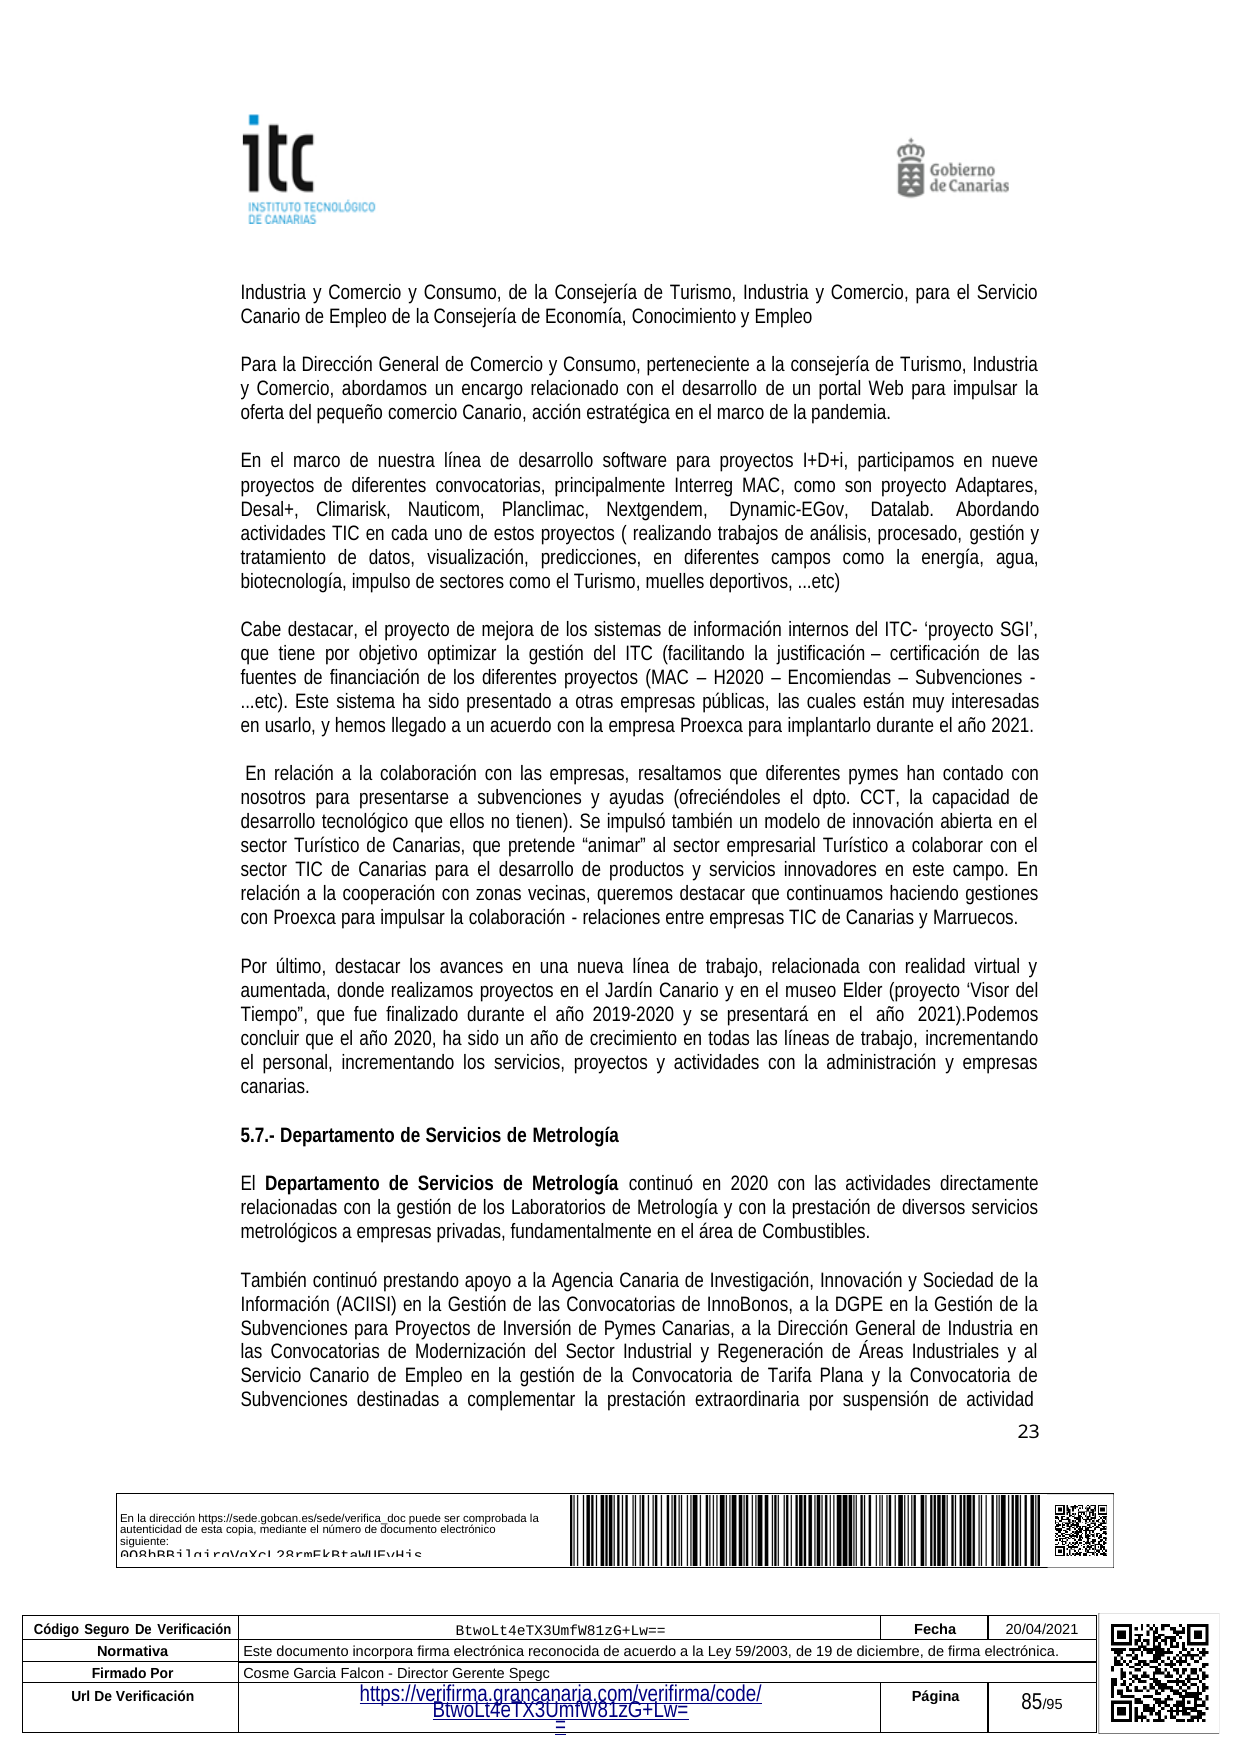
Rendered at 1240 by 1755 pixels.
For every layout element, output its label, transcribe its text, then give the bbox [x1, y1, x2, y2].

text Para la Dirección General de Comercio y Consumo, perteneciente a la consejería de Turismo, Industria y Comercio, abordamos un encargo relacionado con el desarrollo de un portal Web para impulsar la oferta del pequeño comercio Canario, acción estratégica en el marco de la pandemia. [240, 352, 1039, 424]
text 23 [10, 1418, 1039, 1444]
subtitle 5.7.- Departamento de Servicios de Metrología [240, 1123, 1125, 1147]
text Cabe destacar, el proyecto de mejora de los sistemas de información internos del ITC- ‘proyecto SGI’, que tiene por objetivo optimizar la gestión del ITC (facilitando la justificación – certificación de las fuentes de financiación de los diferentes proyectos (MAC – H2020 – Encomiendas – Subvenciones - [240, 617, 1039, 689]
text También continuó prestando apoyo a la Agencia Canaria de Investigación, Innovación y Sociedad de la Información (ACIISI) en la Gestión de las Convocatorias de InnoBonos, a la DGPE en la Gestión de la Subvenciones para Proyectos de Inversión de Pymes Canarias, a la Dirección General de Industria en las Convocatorias de Modernización del Sector Industrial y Regeneración de Áreas Industriales y al Servicio Canario de Empleo en la gestión de la Convocatoria de Tarifa Plana y la Convocatoria de Subvenciones destinadas a complementar la prestación extraordinaria por suspensión de actividad [240, 1267, 1039, 1411]
text El Departamento de Servicios de Metrología continuó en 2020 con las actividades directamente relacionadas con la gestión de los Laboratorios de Metrología y con la prestación de diversos servicios metrológicos a empresas privadas, fundamentalmente en el área de Combustibles. [240, 1171, 1039, 1243]
text En relación a la colaboración con las empresas, resaltamos que diferentes pymes han contado con nosotros para presentarse a subvenciones y ayudas (ofreciéndoles el dpto. CCT, la capacidad de desarrollo tecnológico que ellos no tienen). Se impulsó también un modelo de innovación abierta en el sector Turístico de Canarias, que pretende “animar” al sector empresarial Turístico a colaborar con el sector TIC de Canarias para el desarrollo de productos y servicios innovadores en este campo. En relación a la cooperación con zonas vecinas, queremos destacar que continuamos haciendo gestiones con Proexca para impulsar la colaboración - relaciones entre empresas TIC de Canarias y Marruecos. [240, 761, 1039, 929]
text En el marco de nuestra línea de desarrollo software para proyectos I+D+i, participamos en nueve proyectos de diferentes convocatorias, principalmente Interreg MAC, como son proyecto Adaptares, Desal+, Climarisk, Nauticom, Planclimac, Nextgendem, Dynamic-EGov, Datalab. Abordando actividades TIC en cada uno de estos proyectos ( realizando trabajos de análisis, procesado, gestión y tratamiento de datos, visualización, predicciones, en diferentes campos como la energía, agua, biotecnología, impulso de sectores como el Turismo, muelles deportivos, ...etc) [240, 448, 1039, 593]
text Por último, destacar los avances en una nueva línea de trabajo, relacionada con realidad virtual y aumentada, donde realizamos proyectos en el Jardín Canario y en el museo Elder (proyecto ‘Visor del Tiempo”, que fue finalizado durante el año 2019-2020 y se presentará en el año 2021).Podemos concluir que el año 2020, ha sido un año de crecimiento en todas las líneas de trabajo, incrementando el personal, incrementando los servicios, proyectos y actividades con la administración y empresas canarias. [240, 954, 1039, 1098]
text Industria y Comercio y Consumo, de la Consejería de Turismo, Industria y Comercio, para el Servicio Canario de Empleo de la Consejería de Economía, Conocimiento y Empleo [240, 280, 1039, 328]
text ...etc). Este sistema ha sido presentado a otras empresas públicas, las cuales están muy interesadas en usarlo, y hemos llegado a un acuerdo con la empresa Proexca para implantarlo durante el año 2021. [240, 689, 1039, 737]
